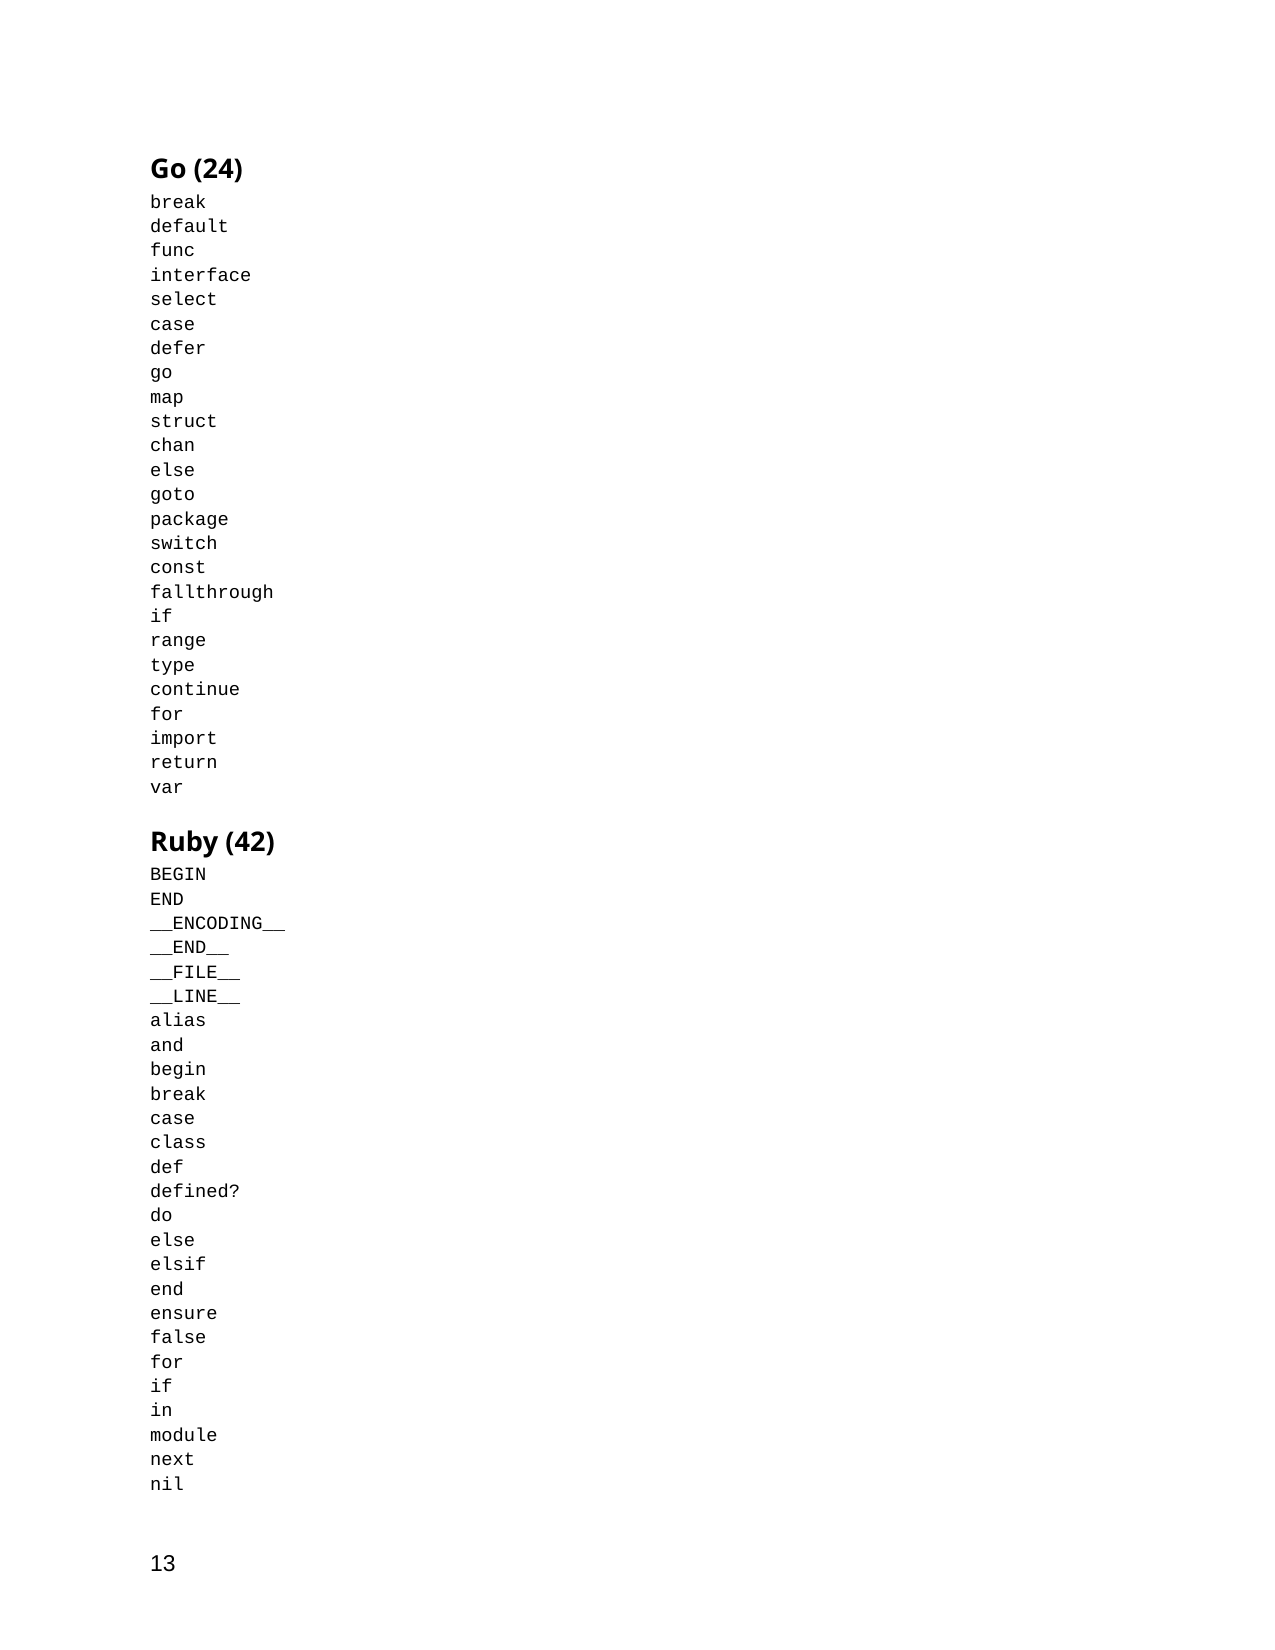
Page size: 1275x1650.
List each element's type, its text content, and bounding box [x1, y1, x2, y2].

text do [150, 1206, 1125, 1227]
subtitle defer [150, 339, 1125, 360]
subtitle select [150, 290, 1125, 311]
subtitle break [150, 192, 1125, 214]
subtitle Go (24) [150, 150, 1125, 187]
text and [150, 1036, 1125, 1057]
subtitle return [150, 753, 1125, 774]
subtitle type [150, 656, 1125, 677]
text __ENCODING__ [150, 914, 1125, 935]
subtitle chan [150, 436, 1125, 457]
subtitle interface [150, 266, 1125, 287]
text __END__ [150, 938, 1125, 959]
subtitle goto [150, 485, 1125, 506]
text case [150, 1109, 1125, 1130]
subtitle default [150, 217, 1125, 238]
subtitle const [150, 558, 1125, 579]
text __FILE__ [150, 962, 1125, 984]
subtitle func [150, 241, 1125, 262]
text false [150, 1328, 1125, 1349]
subtitle import [150, 729, 1125, 750]
text alias [150, 1011, 1125, 1032]
text for [150, 1352, 1125, 1374]
subtitle range [150, 631, 1125, 652]
subtitle case [150, 314, 1125, 336]
text def [150, 1157, 1125, 1179]
subtitle map [150, 387, 1125, 409]
text nil [150, 1474, 1125, 1496]
text BEGIN [150, 865, 1125, 886]
subtitle struct [150, 412, 1125, 433]
subtitle go [150, 363, 1125, 384]
subtitle for [150, 704, 1125, 726]
text END [150, 889, 1125, 911]
subtitle Ruby (42) [150, 823, 1125, 859]
text ensure [150, 1304, 1125, 1325]
text defined? [150, 1182, 1125, 1203]
subtitle package [150, 509, 1125, 531]
text in [150, 1401, 1125, 1422]
text elsif [150, 1255, 1125, 1276]
text next [150, 1450, 1125, 1471]
subtitle if [150, 607, 1125, 628]
subtitle var [150, 777, 1125, 799]
text class [150, 1133, 1125, 1154]
subtitle fallthrough [150, 582, 1125, 604]
text else [150, 1231, 1125, 1252]
text break [150, 1084, 1125, 1106]
subtitle switch [150, 534, 1125, 555]
text __LINE__ [150, 987, 1125, 1008]
text module [150, 1426, 1125, 1447]
text begin [150, 1060, 1125, 1081]
text end [150, 1279, 1125, 1301]
subtitle else [150, 461, 1125, 482]
subtitle continue [150, 680, 1125, 701]
text if [150, 1377, 1125, 1398]
